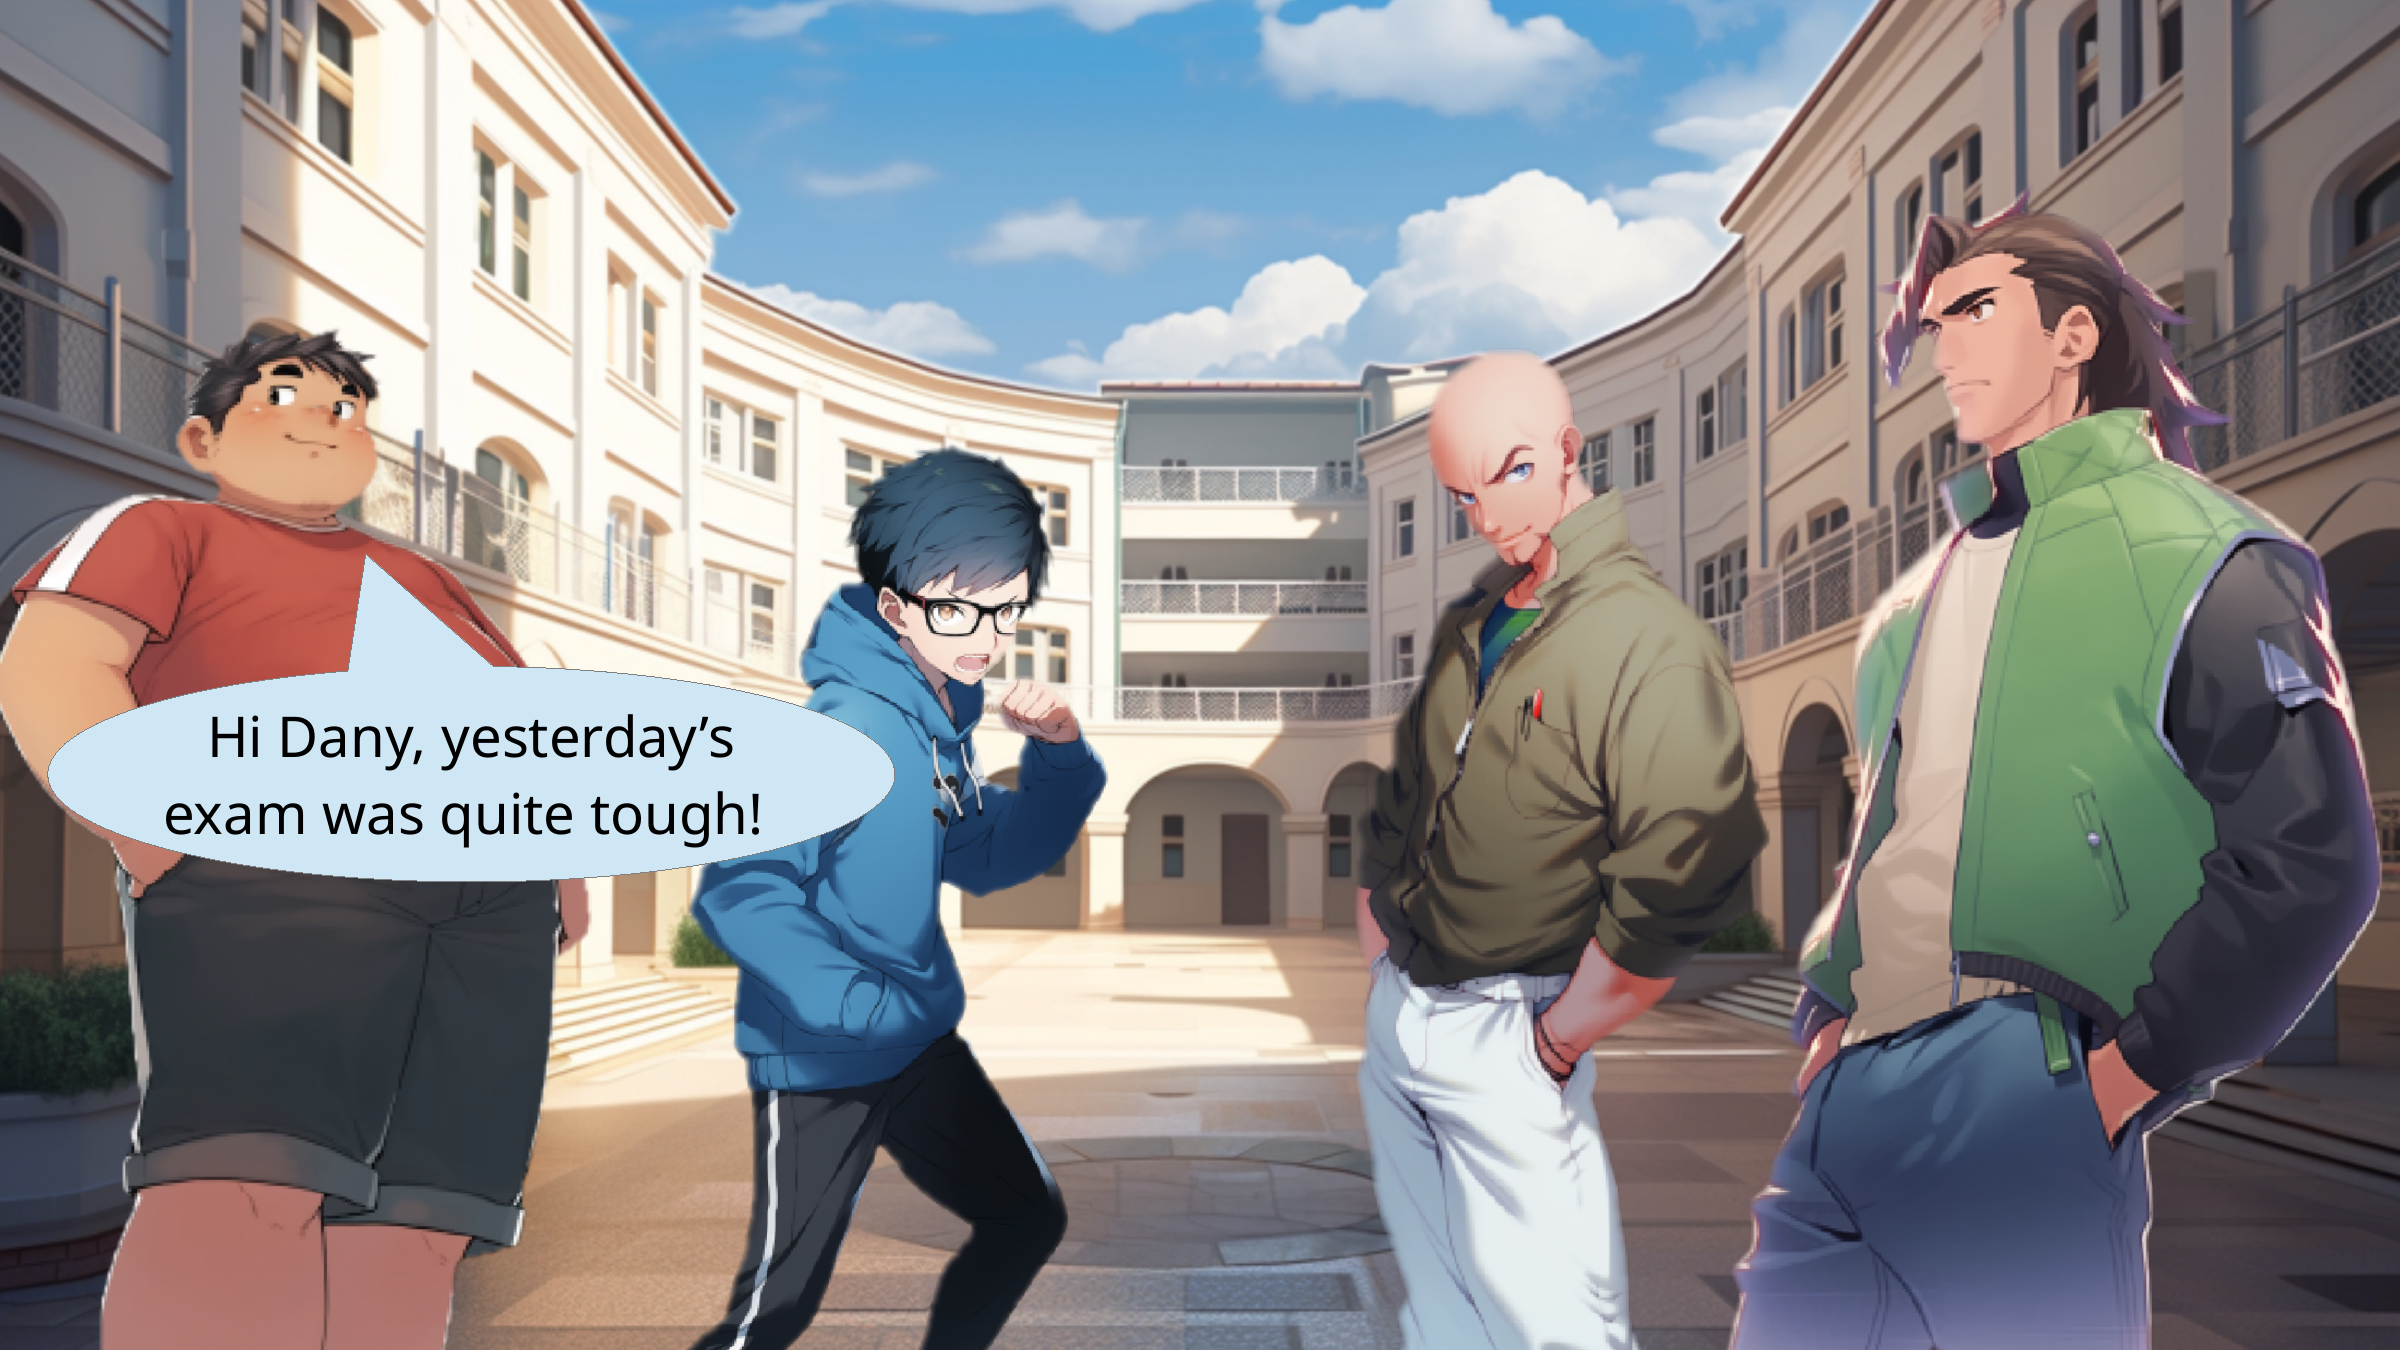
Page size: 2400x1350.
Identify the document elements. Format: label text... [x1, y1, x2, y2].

picture [0, 0, 2400, 1350]
text_box Hi Dany, yesterday’s exam was quite tough! [47, 553, 895, 882]
